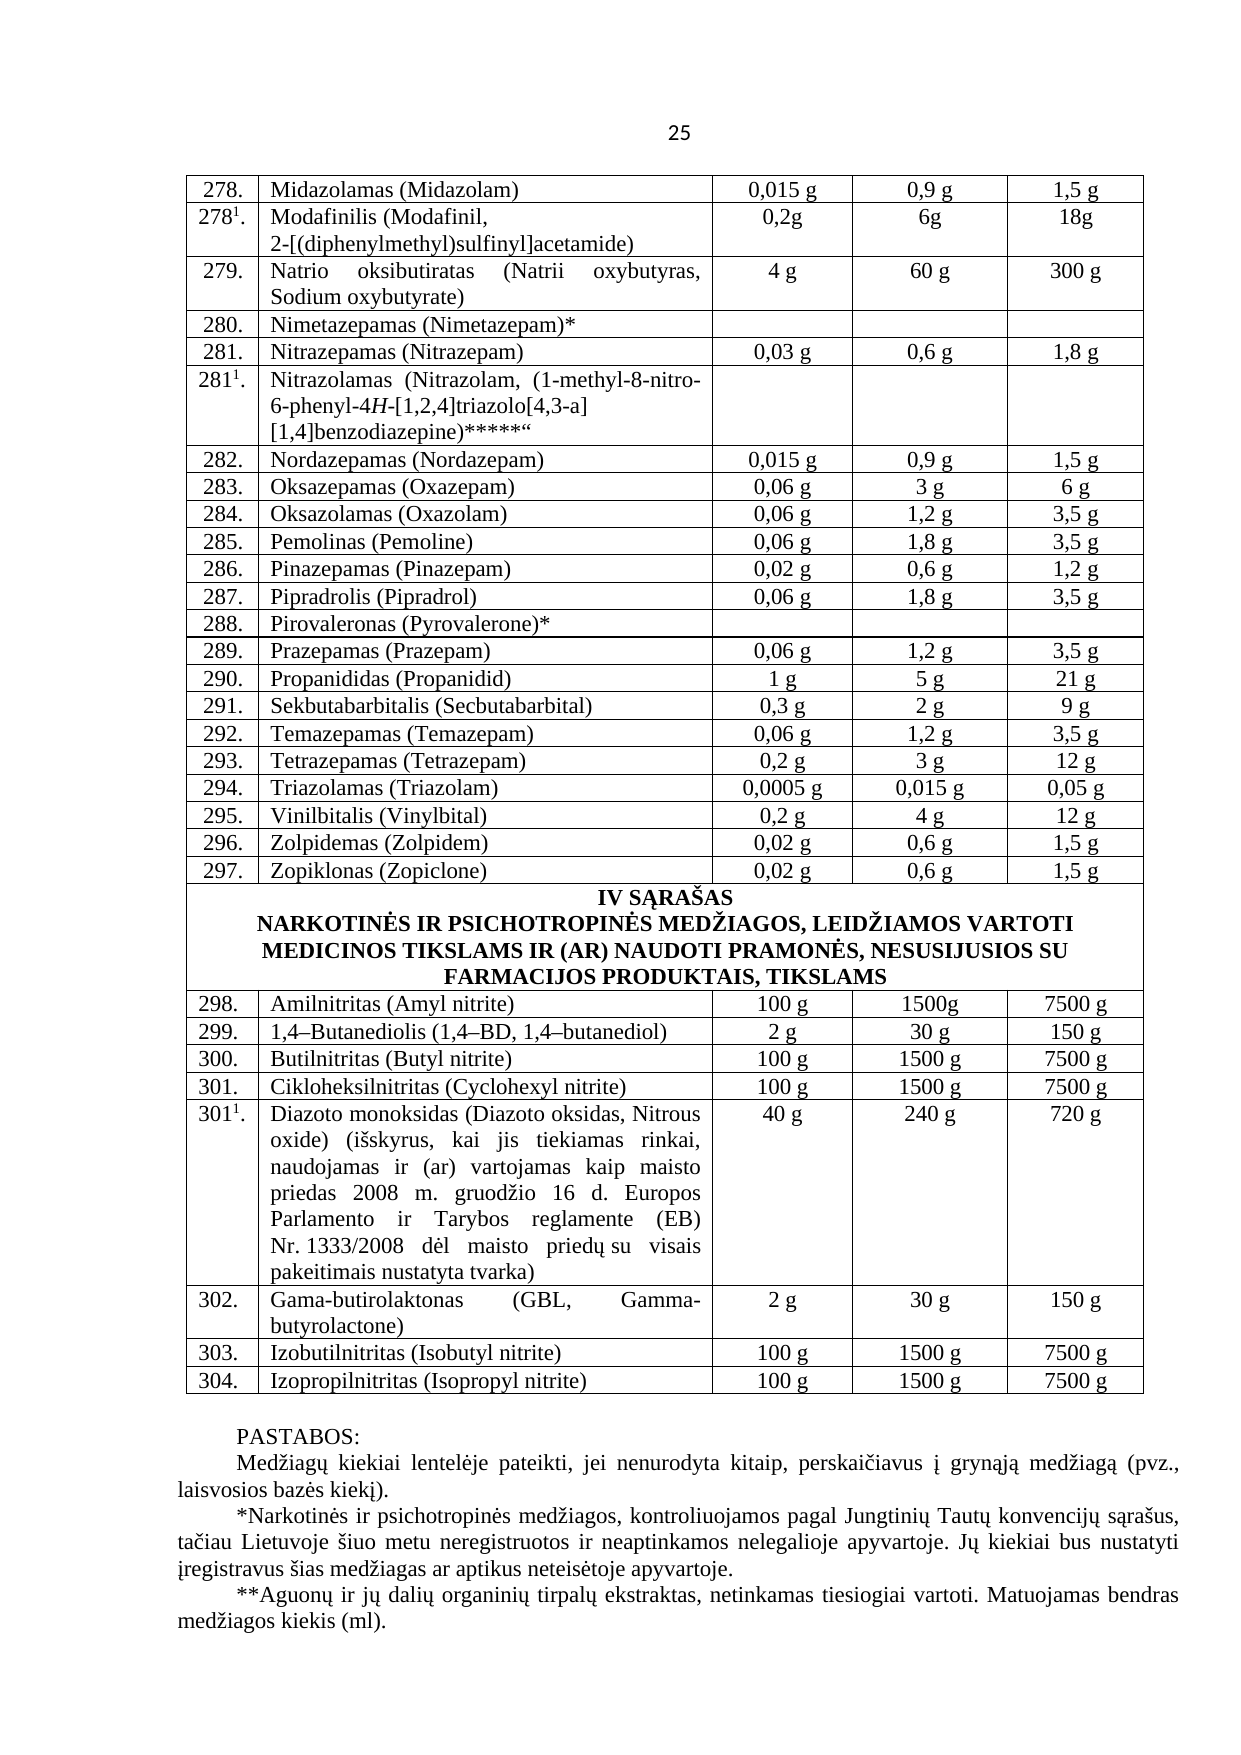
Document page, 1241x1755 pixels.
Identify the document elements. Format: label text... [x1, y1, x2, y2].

table_cell 7500 g [1008, 991, 1143, 1017]
table_cell [713, 311, 852, 337]
table_cell 7500 g [1008, 1367, 1143, 1393]
table_cell 3 g [853, 473, 1007, 499]
table_cell 1,8 g [853, 528, 1007, 554]
table_cell Prazepamas (Prazepam) [259, 638, 712, 664]
table_cell Propanididas (Propanidid) [259, 665, 712, 691]
table_cell 2781. [187, 203, 258, 256]
table_cell 1,5 g [1008, 176, 1143, 202]
table_cell 0,2 g [713, 802, 852, 828]
table_cell 100 g [713, 991, 852, 1017]
table_cell Cikloheksilnitritas (Cyclohexyl nitrite) [259, 1073, 712, 1099]
table_cell 285. [187, 528, 258, 554]
table_cell 0,015 g [713, 176, 852, 202]
table_cell Nitrazepamas (Nitrazepam) [259, 338, 712, 364]
table_cell Midazolamas (Midazolam) [259, 176, 712, 202]
table_cell [1144, 202, 1155, 256]
table_cell 0,06 g [713, 583, 852, 609]
table_cell [1144, 337, 1155, 364]
table_cell [1144, 527, 1155, 554]
table_cell 6 g [1008, 473, 1143, 499]
table_cell 281. [187, 338, 258, 364]
table_cell 0,06 g [713, 501, 852, 527]
table_cell 0,9 g [853, 446, 1007, 472]
table_cell Temazepamas (Temazepam) [259, 720, 712, 746]
table_cell [1144, 1338, 1155, 1366]
table_cell 60 g [853, 257, 1007, 310]
table_cell 279. [187, 257, 258, 310]
table_cell 18g [1008, 203, 1143, 256]
table_cell Vinilbitalis (Vinylbital) [259, 802, 712, 828]
table_cell 0,6 g [853, 857, 1007, 883]
table_cell 0,3 g [713, 692, 852, 719]
table_cell 300. [187, 1045, 258, 1072]
table_cell Amilnitritas (Amyl nitrite) [259, 991, 712, 1017]
table_cell 302. [187, 1286, 258, 1338]
table_cell 1,2 g [853, 638, 1007, 664]
table_cell 286. [187, 555, 258, 582]
table_cell 0,06 g [713, 528, 852, 554]
table_cell [1144, 1366, 1155, 1393]
table_cell 278. [187, 176, 258, 202]
table_cell 12 g [1008, 802, 1143, 828]
table_cell 299. [187, 1018, 258, 1044]
table_cell 5 g [853, 665, 1007, 691]
table_cell 1,8 g [853, 583, 1007, 609]
table_cell 7500 g [1008, 1073, 1143, 1099]
table_cell Izobutilnitritas (Isobutyl nitrite) [259, 1339, 712, 1366]
table_cell 1,5 g [1008, 829, 1143, 856]
table_cell 303. [187, 1339, 258, 1366]
table_cell IV SĄRAŠAS NARKOTINĖS IR PSICHOTROPINĖS MEDŽIAGOS, LEIDŽIAMOS VARTOTI MEDICINOS TIKSLAMS IR (AR) NAUDOTI PRAMONĖS, NESUSIJUSIOS SU FARMACIJOS PRODUKTAIS, TIKSLAMS [187, 884, 1143, 989]
table_cell [1144, 500, 1155, 527]
table_cell 0,02 g [713, 857, 852, 883]
table_cell 4 g [713, 257, 852, 310]
table_cell Triazolamas (Triazolam) [259, 775, 712, 801]
table_cell 0,015 g [713, 446, 852, 472]
table_cell 40 g [713, 1100, 852, 1284]
table_cell Butilnitritas (Butyl nitrite) [259, 1045, 712, 1072]
table_cell 0,6 g [853, 555, 1007, 582]
table_cell 1,2 g [853, 501, 1007, 527]
table_cell 100 g [713, 1073, 852, 1099]
table_cell 1500 g [853, 1073, 1007, 1099]
table_cell [1144, 1072, 1155, 1099]
table_cell 304. [187, 1367, 258, 1393]
table_cell [1144, 310, 1155, 337]
table_cell Nimetazepamas (Nimetazepam)* [259, 311, 712, 337]
table_cell 293. [187, 747, 258, 773]
table_cell 1500 g [853, 1367, 1007, 1393]
table_cell 298. [187, 991, 258, 1017]
table_cell Nitrazolamas (Nitrazolam, (1-methyl-8-nitro-6-phenyl-4H-[1,2,4]triazolo[4,3-a][1,4]benzodiazepine)*****“ [259, 366, 712, 445]
table_cell 291. [187, 692, 258, 719]
table_cell 2811. [187, 366, 258, 445]
table_cell Pirovaleronas (Pyrovalerone)* [259, 610, 712, 636]
table_cell [1144, 636, 1155, 664]
table_cell 4 g [853, 802, 1007, 828]
table_cell 150 g [1008, 1018, 1143, 1044]
table_cell 1,2 g [1008, 555, 1143, 582]
table_cell Diazoto monoksidas (Diazoto oksidas, Nitrous oxide) (išskyrus, kai jis tiekiamas rinkai, naudojamas ir (ar) vartojamas kaip maisto priedas 2008 m. gruodžio 16 d. Europos Parlamento ir Tarybos reglamente (EB) Nr. 1333/2008 dėl maisto priedų su visais pakeitimais nustatyta tvarka) [259, 1100, 712, 1284]
table_cell 9 g [1008, 692, 1143, 719]
table_cell [1144, 746, 1155, 773]
table_cell [713, 610, 852, 636]
text Pastabos: [177, 1423, 1181, 1449]
table_cell [1144, 774, 1155, 801]
table_cell 0,06 g [713, 473, 852, 499]
table_cell 3 g [853, 747, 1007, 773]
table_cell 283. [187, 473, 258, 499]
table_cell 1,5 g [1008, 446, 1143, 472]
table_cell Pipradrolis (Pipradrol) [259, 583, 712, 609]
table_cell [1144, 691, 1155, 719]
table_cell 287. [187, 583, 258, 609]
table_cell 2 g [713, 1286, 852, 1338]
table_cell [1144, 609, 1155, 636]
table_cell 289. [187, 638, 258, 664]
table_cell [1144, 365, 1155, 445]
table_cell [1144, 554, 1155, 582]
text Medžiagų kiekiai lentelėje pateikti, jei nenurodyta kitaip, perskaičiavus į grynąją medžiagą (pvz., laisvosios bazės kiekį). [177, 1449, 1181, 1502]
table_cell 3,5 g [1008, 583, 1143, 609]
table_cell 297. [187, 857, 258, 883]
table_cell 284. [187, 501, 258, 527]
table_cell 100 g [713, 1367, 852, 1393]
table_cell Pinazepamas (Pinazepam) [259, 555, 712, 582]
table_cell [1144, 582, 1155, 609]
table_cell [1144, 1017, 1155, 1044]
table_cell 0,6 g [853, 829, 1007, 856]
table_cell Pemolinas (Pemoline) [259, 528, 712, 554]
table_cell 1,5 g [1008, 857, 1143, 883]
table_cell 0,02 g [713, 555, 852, 582]
table_cell 100 g [713, 1045, 852, 1072]
table_cell Sekbutabarbitalis (Secbutabarbital) [259, 692, 712, 719]
table_cell 292. [187, 720, 258, 746]
table_cell [1008, 366, 1143, 445]
table_cell [1008, 311, 1143, 337]
table_cell [1144, 175, 1155, 202]
table_cell [1144, 883, 1155, 989]
table_cell [1144, 828, 1155, 856]
table_cell 0,2 g [713, 747, 852, 773]
table_cell 3011. [187, 1100, 258, 1284]
table_cell 295. [187, 802, 258, 828]
table_cell 0,6 g [853, 338, 1007, 364]
table_cell 6g [853, 203, 1007, 256]
table_cell [1144, 445, 1155, 472]
table_cell 1 g [713, 665, 852, 691]
table_cell [853, 366, 1007, 445]
table_cell 7500 g [1008, 1339, 1143, 1366]
table_cell Oksazolamas (Oxazolam) [259, 501, 712, 527]
table_cell Nordazepamas (Nordazepam) [259, 446, 712, 472]
table_cell [1144, 719, 1155, 746]
table_cell [1144, 664, 1155, 691]
table_cell 150 g [1008, 1286, 1143, 1338]
table_cell [1144, 256, 1155, 310]
table_cell 0,02 g [713, 829, 852, 856]
table_cell 300 g [1008, 257, 1143, 310]
table_cell 30 g [853, 1286, 1007, 1338]
text *Narkotinės ir psichotropinės medžiagos, kontroliuojamos pagal Jungtinių Tautų konvencijų sąrašus, tačiau Lietuvoje šiuo metu neregistruotos ir neaptinkamos nelegalioje apyvartoje. Jų kiekiai bus nustatyti įregistravus šias medžiagas ar aptikus neteisėtoje apyvartoje. [177, 1502, 1181, 1581]
table_cell 1500 g [853, 1045, 1007, 1072]
table_cell 0,06 g [713, 638, 852, 664]
table_cell Gama-butirolaktonas (GBL, Gamma-butyrolactone) [259, 1286, 712, 1338]
table_cell [1144, 1285, 1155, 1338]
table_cell 0,9 g [853, 176, 1007, 202]
table_cell [1144, 856, 1155, 883]
table_cell 296. [187, 829, 258, 856]
table_cell 294. [187, 775, 258, 801]
table_cell 0,2g [713, 203, 852, 256]
table_cell 0,0005 g [713, 775, 852, 801]
table_cell 240 g [853, 1100, 1007, 1284]
table_cell 12 g [1008, 747, 1143, 773]
table_cell [1008, 610, 1143, 636]
table_cell 0,015 g [853, 775, 1007, 801]
table_cell 301. [187, 1073, 258, 1099]
table_cell 2 g [853, 692, 1007, 719]
table_cell Modafinilis (Modafinil, 2-[(diphenylmethyl)sulfinyl]acetamide) [259, 203, 712, 256]
table_cell Oksazepamas (Oxazepam) [259, 473, 712, 499]
table_cell 720 g [1008, 1100, 1143, 1284]
table_cell 21 g [1008, 665, 1143, 691]
table_cell Zolpidemas (Zolpidem) [259, 829, 712, 856]
table_cell 0,03 g [713, 338, 852, 364]
table_cell [1144, 472, 1155, 499]
table_cell [1144, 990, 1155, 1017]
table_cell 1,4–Butanediolis (1,4–BD, 1,4–butanediol) [259, 1018, 712, 1044]
table_cell Tetrazepamas (Tetrazepam) [259, 747, 712, 773]
table_cell 1500g [853, 991, 1007, 1017]
table_cell Zopiklonas (Zopiclone) [259, 857, 712, 883]
table_cell 1,2 g [853, 720, 1007, 746]
table_cell 3,5 g [1008, 720, 1143, 746]
table_cell [713, 366, 852, 445]
table_cell [853, 610, 1007, 636]
table_cell 2 g [713, 1018, 852, 1044]
table_cell [853, 311, 1007, 337]
table_cell 30 g [853, 1018, 1007, 1044]
table_cell [1144, 1044, 1155, 1072]
table_cell 0,05 g [1008, 775, 1143, 801]
table_cell 280. [187, 311, 258, 337]
table_cell Natrio oksibutiratas (Natrii oxybutyras, Sodium oxybutyrate) [259, 257, 712, 310]
table_cell 1,8 g [1008, 338, 1143, 364]
table_cell 3,5 g [1008, 638, 1143, 664]
table_cell [1144, 1099, 1155, 1284]
table_cell 3,5 g [1008, 501, 1143, 527]
table_cell 288. [187, 610, 258, 636]
table_cell 1500 g [853, 1339, 1007, 1366]
table_cell 282. [187, 446, 258, 472]
table_cell 100 g [713, 1339, 852, 1366]
table_cell 7500 g [1008, 1045, 1143, 1072]
table_cell Izopropilnitritas (Isopropyl nitrite) [259, 1367, 712, 1393]
table_cell 0,06 g [713, 720, 852, 746]
table_cell 3,5 g [1008, 528, 1143, 554]
text **Aguonų ir jų dalių organinių tirpalų ekstraktas, netinkamas tiesiogiai vartoti. Matuojamas bendras medžiagos kiekis (ml). [177, 1581, 1181, 1634]
table_cell 290. [187, 665, 258, 691]
table_cell [1144, 801, 1155, 828]
